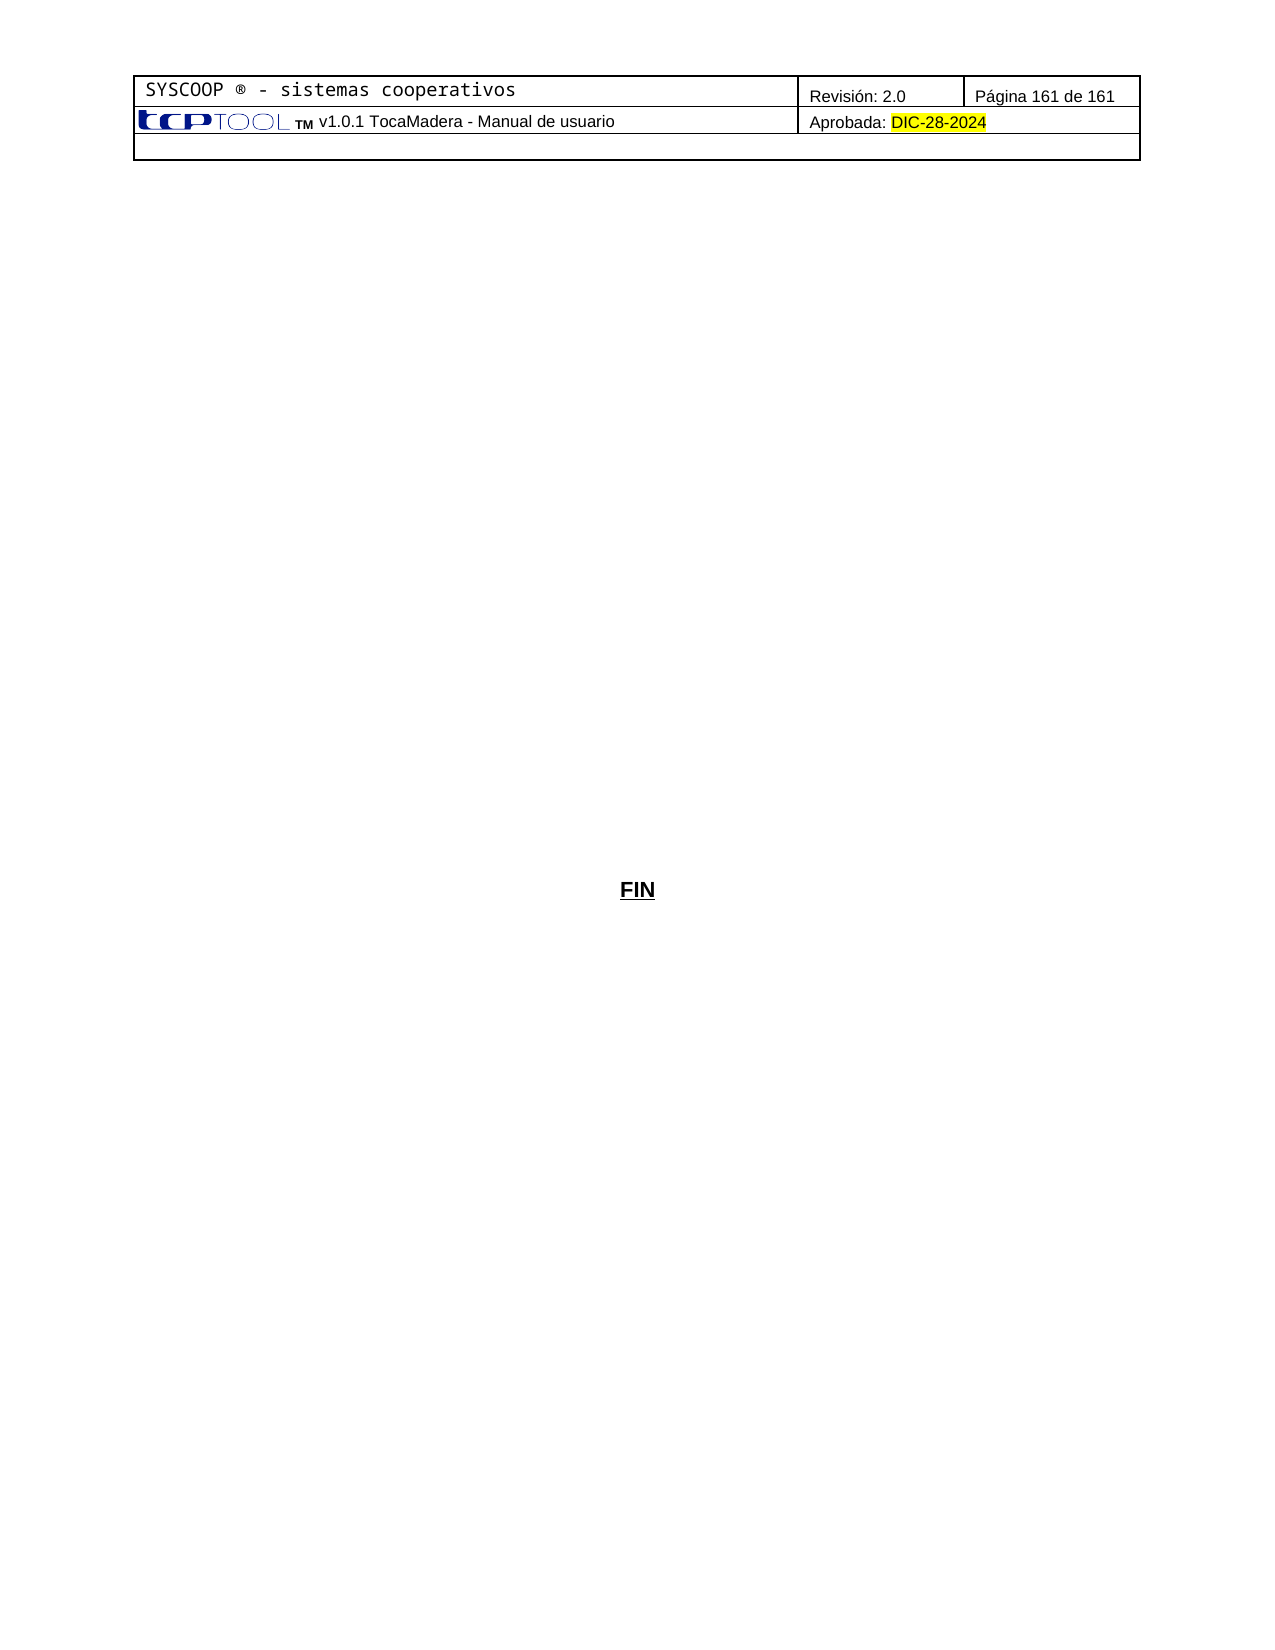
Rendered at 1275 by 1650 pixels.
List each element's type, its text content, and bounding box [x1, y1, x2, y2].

text FIN [150, 877, 1125, 902]
picture [138, 110, 290, 130]
